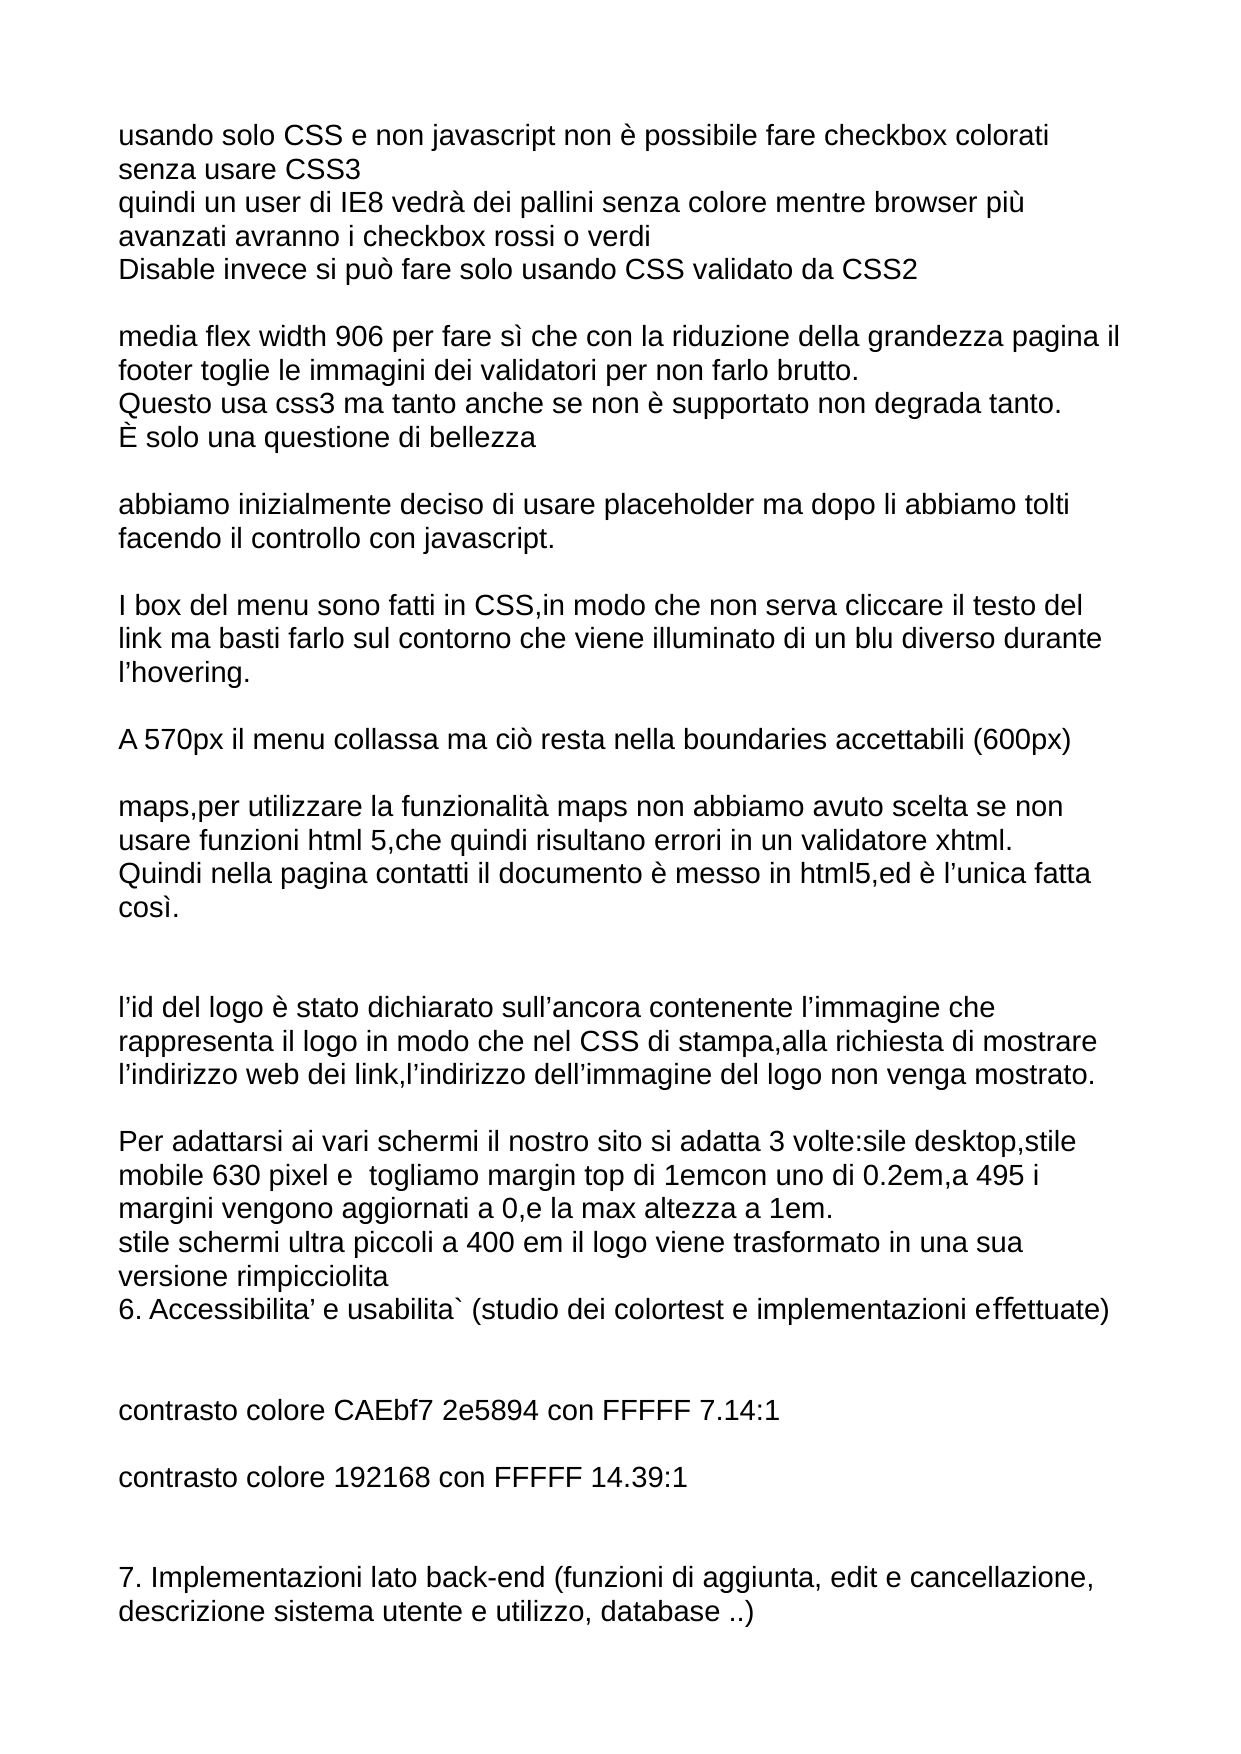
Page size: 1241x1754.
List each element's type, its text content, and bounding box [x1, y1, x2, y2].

text Disable invece si può fare solo usando CSS validato da CSS2 [118, 252, 1122, 286]
text I box del menu sono fatti in CSS,in modo che non serva cliccare il testo del link ma basti farlo sul contorno che viene illuminato di un blu diverso durante l’hovering. [118, 588, 1122, 688]
text maps,per utilizzare la funzionalità maps non abbiamo avuto scelta se non usare funzioni html 5,che quindi risultano errori in un validatore xhtml. [118, 789, 1122, 856]
text media flex width 906 per fare sì che con la riduzione della grandezza pagina il footer toglie le immagini dei validatori per non farlo brutto. [118, 319, 1122, 386]
text 6. Accessibilita’ e usabilita` (studio dei colortest e implementazioni eﬀettuate) [118, 1292, 1122, 1326]
text contrasto colore 192168 con FFFFF 14.39:1 [118, 1460, 1122, 1493]
text stile schermi ultra piccoli a 400 em il logo viene trasformato in una sua versione rimpicciolita [118, 1225, 1122, 1292]
text 7. Implementazioni lato back-end (funzioni di aggiunta, edit e cancellazione, descrizione sistema utente e utilizzo, database ..) [118, 1560, 1122, 1627]
text abbiamo inizialmente deciso di usare placeholder ma dopo li abbiamo tolti facendo il controllo con javascript. [118, 487, 1122, 554]
text Per adattarsi ai vari schermi il nostro sito si adatta 3 volte:sile desktop,stile mobile 630 pixel e togliamo margin top di 1emcon uno di 0.2em,a 495 i margini vengono aggiornati a 0,e la max altezza a 1em. [118, 1124, 1122, 1225]
text quindi un user di IE8 vedrà dei pallini senza colore mentre browser più avanzati avranno i checkbox rossi o verdi [118, 185, 1122, 252]
text usando solo CSS e non javascript non è possibile fare checkbox colorati senza usare CSS3 [118, 118, 1122, 185]
text A 570px il menu collassa ma ciò resta nella boundaries accettabili (600px) [118, 722, 1122, 755]
text l’id del logo è stato dichiarato sull’ancora contenente l’immagine che rappresenta il logo in modo che nel CSS di stampa,alla richiesta di mostrare l’indirizzo web dei link,l’indirizzo dell’immagine del logo non venga mostrato. [118, 990, 1122, 1091]
text È solo una questione di bellezza [118, 420, 1122, 453]
text Quindi nella pagina contatti il documento è messo in html5,ed è l’unica fatta così. [118, 856, 1122, 923]
text Questo usa css3 ma tanto anche se non è supportato non degrada tanto. [118, 386, 1122, 420]
text contrasto colore CAEbf7 2e5894 con FFFFF 7.14:1 [118, 1393, 1122, 1426]
